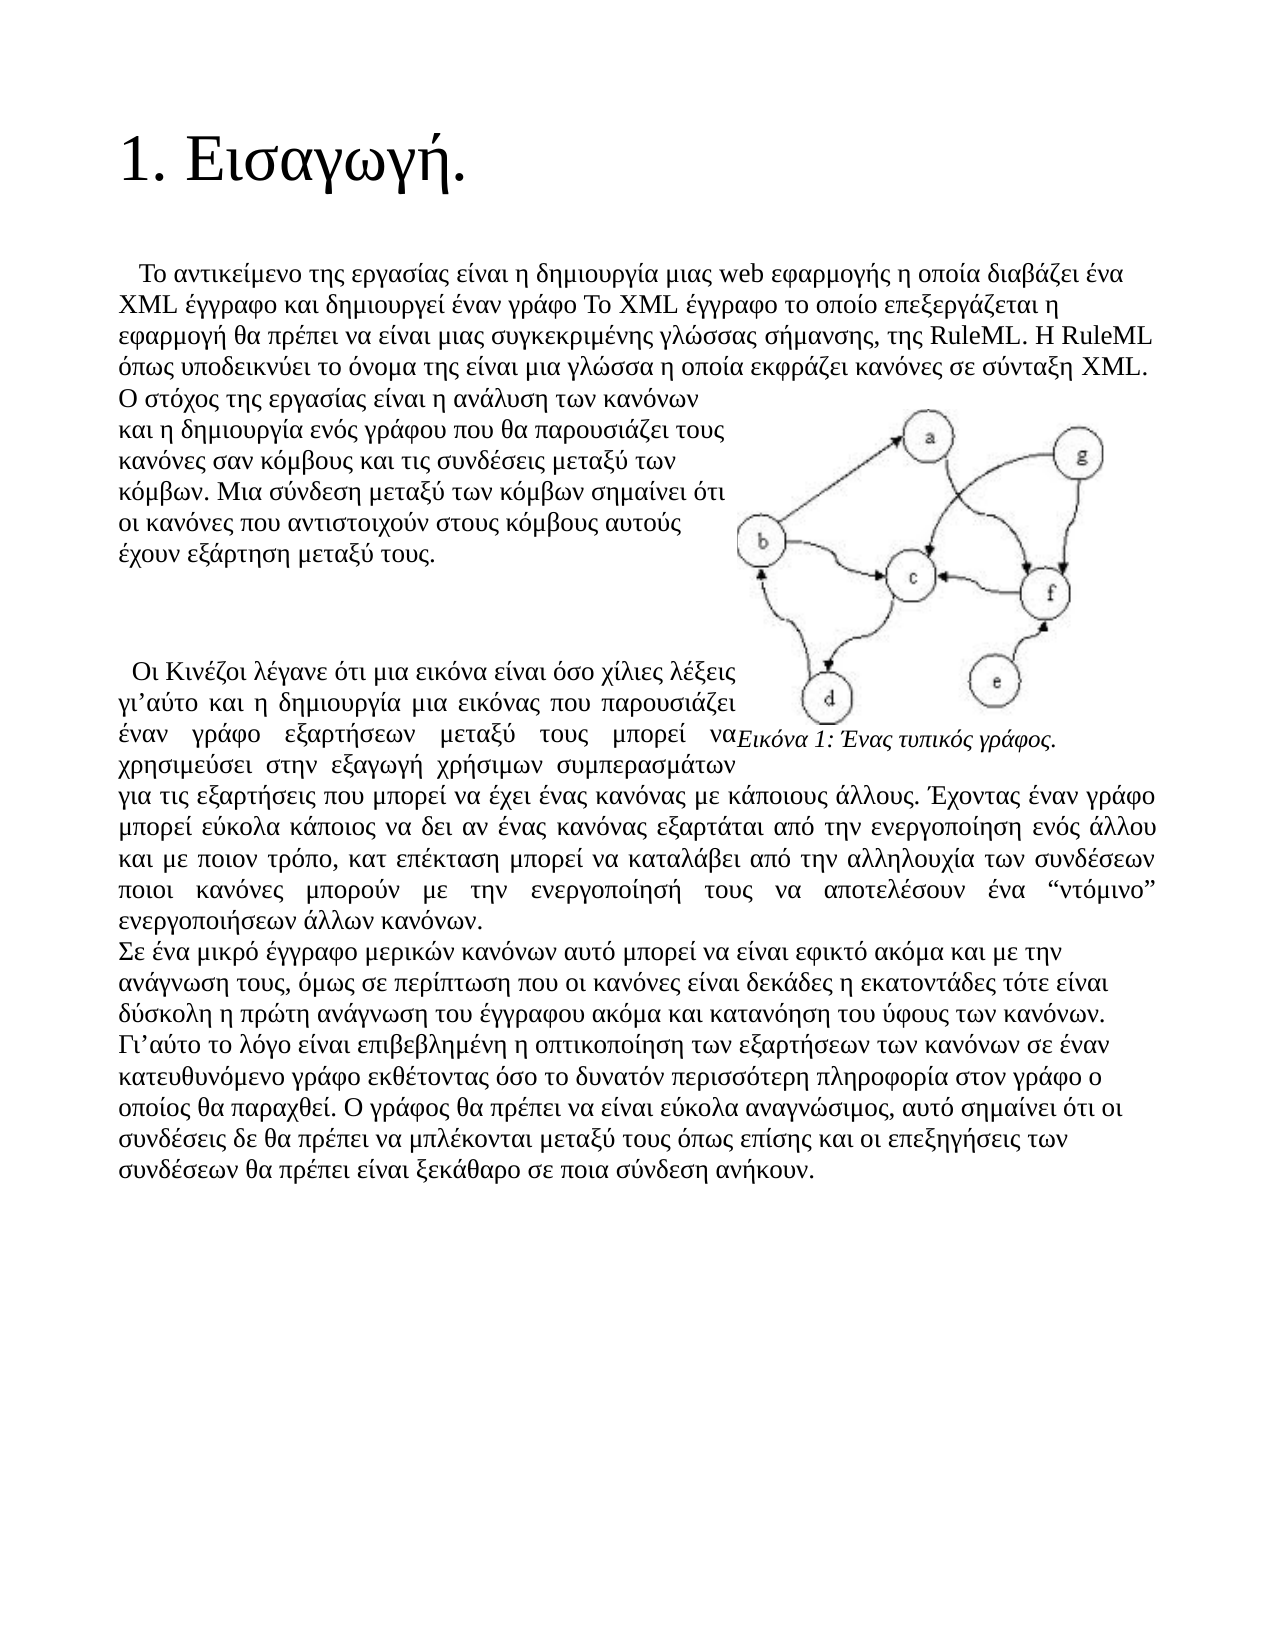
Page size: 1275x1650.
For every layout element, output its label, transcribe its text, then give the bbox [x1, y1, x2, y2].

text 1. Εισαγωγή. [118, 118, 1157, 195]
text Το αντικείμενο της εργασίας είναι η δημιουργία μιας web εφαρμογής η οποία διαβάζει ένα XML έγγραφο και δημιουργεί έναν γράφο Το XML έγγραφο το οποίο επεξεργάζεται η εφαρμογή θα πρέπει να είναι μιας συγκεκριμένης γλώσσας σήμανσης, της RuleML. Η RuleML όπως υποδεικνύει το όνομα της είναι μια γλώσσα η οποία εκφράζει κανόνες σε σύνταξη XML. Ο στόχος της εργασίας είναι η ανάλυση των κανόνων και η δημιουργία ενός γράφου που θα παρουσιάζει τους κανόνες σαν κόμβους και τις συνδέσεις μεταξύ των κόμβων. Μια σύνδεση μεταξύ των κόμβων σημαίνει ότι οι κανόνες που αντιστοιχούν στους κόμβους αυτούς έχουν εξάρτηση μεταξύ τους. [118, 257, 1157, 568]
text Σε ένα μικρό έγγραφο μερικών κανόνων αυτό μπορεί να είναι εφικτό ακόμα και με την ανάγνωση τους, όμως σε περίπτωση που οι κανόνες είναι δεκάδες η εκατοντάδες τότε είναι δύσκολη η πρώτη ανάγνωση του έγγραφου ακόμα και κατανόηση του ύφους των κανόνων. Γι’αύτο το λόγο είναι επιβεβλημένη η οπτικοποίηση των εξαρτήσεων των κανόνων σε έναν κατευθυνόμενο γράφο εκθέτοντας όσο το δυνατόν περισσότερη πληροφορία στον γράφο ο οποίος θα παραχθεί. Ο γράφος θα πρέπει να είναι εύκολα αναγνώσιμος, αυτό σημαίνει ότι οι συνδέσεις δε θα πρέπει να μπλέκονται μεταξύ τους όπως επίσης και οι επεξηγήσεις των συνδέσεων θα πρέπει είναι ξεκάθαρο σε ποια σύνδεση ανήκουν. [118, 935, 1157, 1184]
text Οι Κινέζοι λέγανε ότι μια εικόνα είναι όσο χίλιες λέξεις γι’αύτο και η δημιουργία μια εικόνας που παρουσιάζει έναν γράφο εξαρτήσεων μεταξύ τους μπορεί να χρησιμεύσει στην εξαγωγή χρήσιμων συμπερασμάτων για τις εξαρτήσεις που μπορεί να έχει ένας κανόνας με κάποιους άλλους. Έχοντας έναν γράφο μπορεί εύκολα κάποιος να δει αν ένας κανόνας εξαρτάται από την ενεργοποίηση ενός άλλου και με ποιον τρόπο, κατ επέκταση μπορεί να καταλάβει από την αλληλουχία των συνδέσεων ποιοι κανόνες μπορούν με την ενεργοποίησή τους να αποτελέσουν ένα “ντόμινο” ενεργοποιήσεων άλλων κανόνων. [118, 655, 1157, 935]
text Εικόνα 1: Ένας τυπικός γράφος. [737, 725, 1123, 753]
picture [737, 409, 1104, 725]
